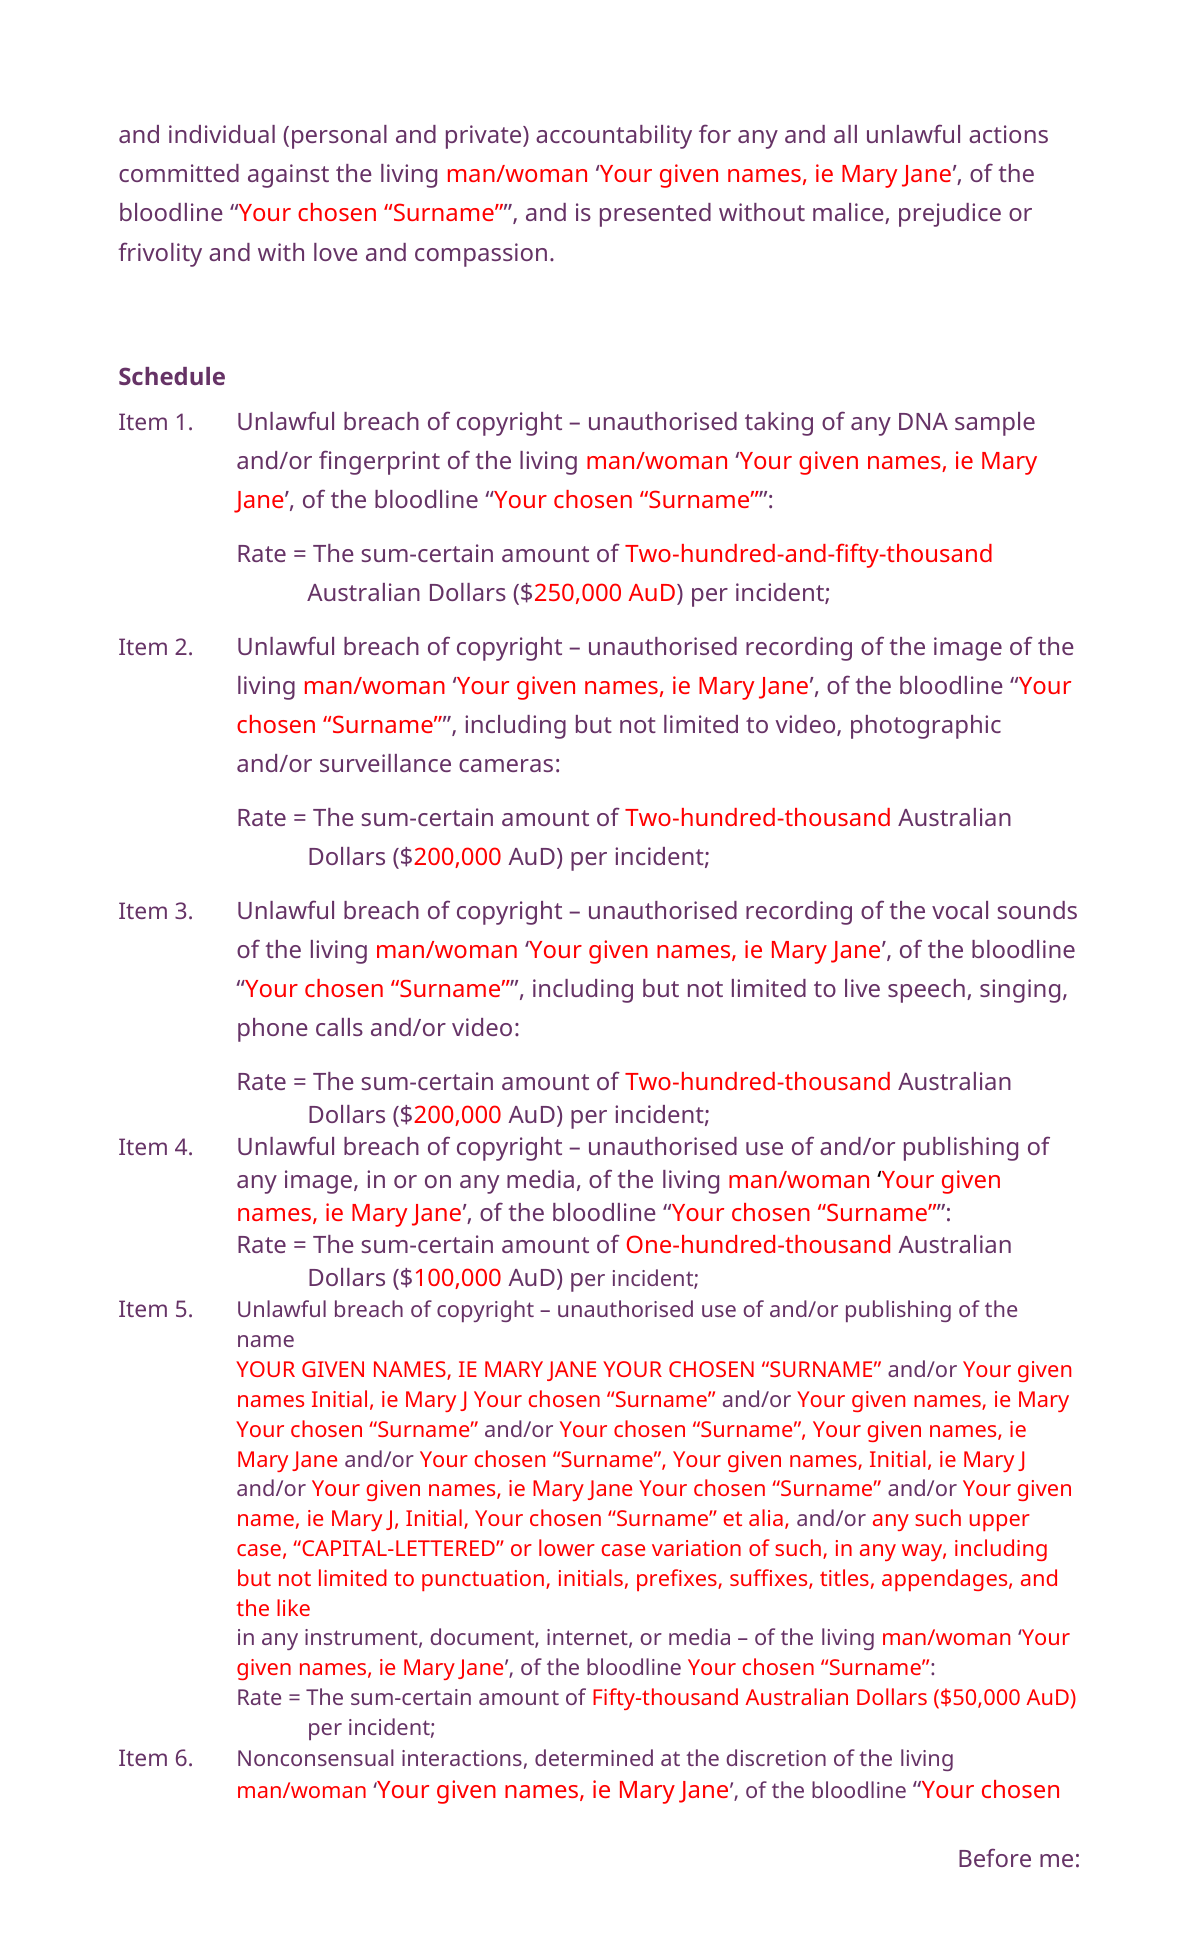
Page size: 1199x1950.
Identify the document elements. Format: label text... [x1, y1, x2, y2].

list Rate = The sum-certain amount of Two-hundred-thousand Australian Dollars ($200,000 AuD) per incident; [236, 1065, 1081, 1130]
list Unlawful breach of copyright – unauthorised use of and/or publishing of any image, in or on any media, of the living man/woman ‘Your given names, ie Mary Jane’, of the bloodline “Your chosen “Surname””: [118, 1130, 1081, 1228]
list Unlawful breach of copyright – unauthorised recording of the vocal sounds of the living man/woman ‘Your given names, ie Mary Jane’, of the bloodline “Your chosen “Surname””, including but not limited to live speech, singing, phone calls and/or video: [118, 894, 1081, 1044]
list Rate = The sum-certain amount of Fifty-thousand Australian Dollars ($50,000 AuD) per incident; [236, 1682, 1081, 1741]
list Rate = The sum-certain amount of One-hundred-thousand Australian Dollars ($100,000 AuD) per incident; [236, 1228, 1081, 1293]
list Unlawful breach of copyright – unauthorised taking of any DNA sample and/or fingerprint of the living man/woman ‘Your given names, ie Mary Jane’, of the bloodline “Your chosen “Surname””: [118, 405, 1081, 516]
text and individual (personal and private) accountability for any and all unlawful actions committed against the living man/woman ‘Your given names, ie Mary Jane’, of the bloodline “Your chosen “Surname””, and is presented without malice, prejudice or frivolity and with love and compassion. [118, 118, 1081, 268]
list Rate = The sum-certain amount of Two-hundred-thousand Australian Dollars ($200,000 AuD) per incident; [236, 801, 1081, 873]
subtitle Schedule [118, 360, 1081, 393]
list Nonconsensual interactions, determined at the discretion of the living man/woman ‘Your given names, ie Mary Jane’, of the bloodline “Your chosen [118, 1741, 1081, 1805]
list Rate = The sum-certain amount of Two-hundred-and-fifty-thousand Australian Dollars ($250,000 AuD) per incident; [236, 537, 1081, 609]
list Unlawful breach of copyright – unauthorised use of and/or publishing of the name YOUR GIVEN NAMES, IE MARY JANE YOUR CHOSEN “SURNAME” and/or Your given names Initial, ie Mary J Your chosen “Surname” and/or Your given names, ie Mary Your chosen “Surname” and/or Your chosen “Surname”, Your given names, ie Mary Jane and/or Your chosen “Surname”, Your given names, Initial, ie Mary J and/or Your given names, ie Mary Jane Your chosen “Surname” and/or Your given name, ie Mary J, Initial, Your chosen “Surname” et alia, and/or any such upper case, “CAPITAL-LETTERED” or lower case variation of such, in any way, including but not limited to punctuation, initials, prefixes, suffixes, titles, appendages, and the like in any instrument, document, internet, or media – of the living man/woman ‘Your given names, ie Mary Jane’, of the bloodline Your chosen “Surname”: [118, 1293, 1081, 1682]
list Unlawful breach of copyright – unauthorised recording of the image of the living man/woman ‘Your given names, ie Mary Jane’, of the bloodline “Your chosen “Surname””, including but not limited to video, photographic and/or surveillance cameras: [118, 630, 1081, 780]
